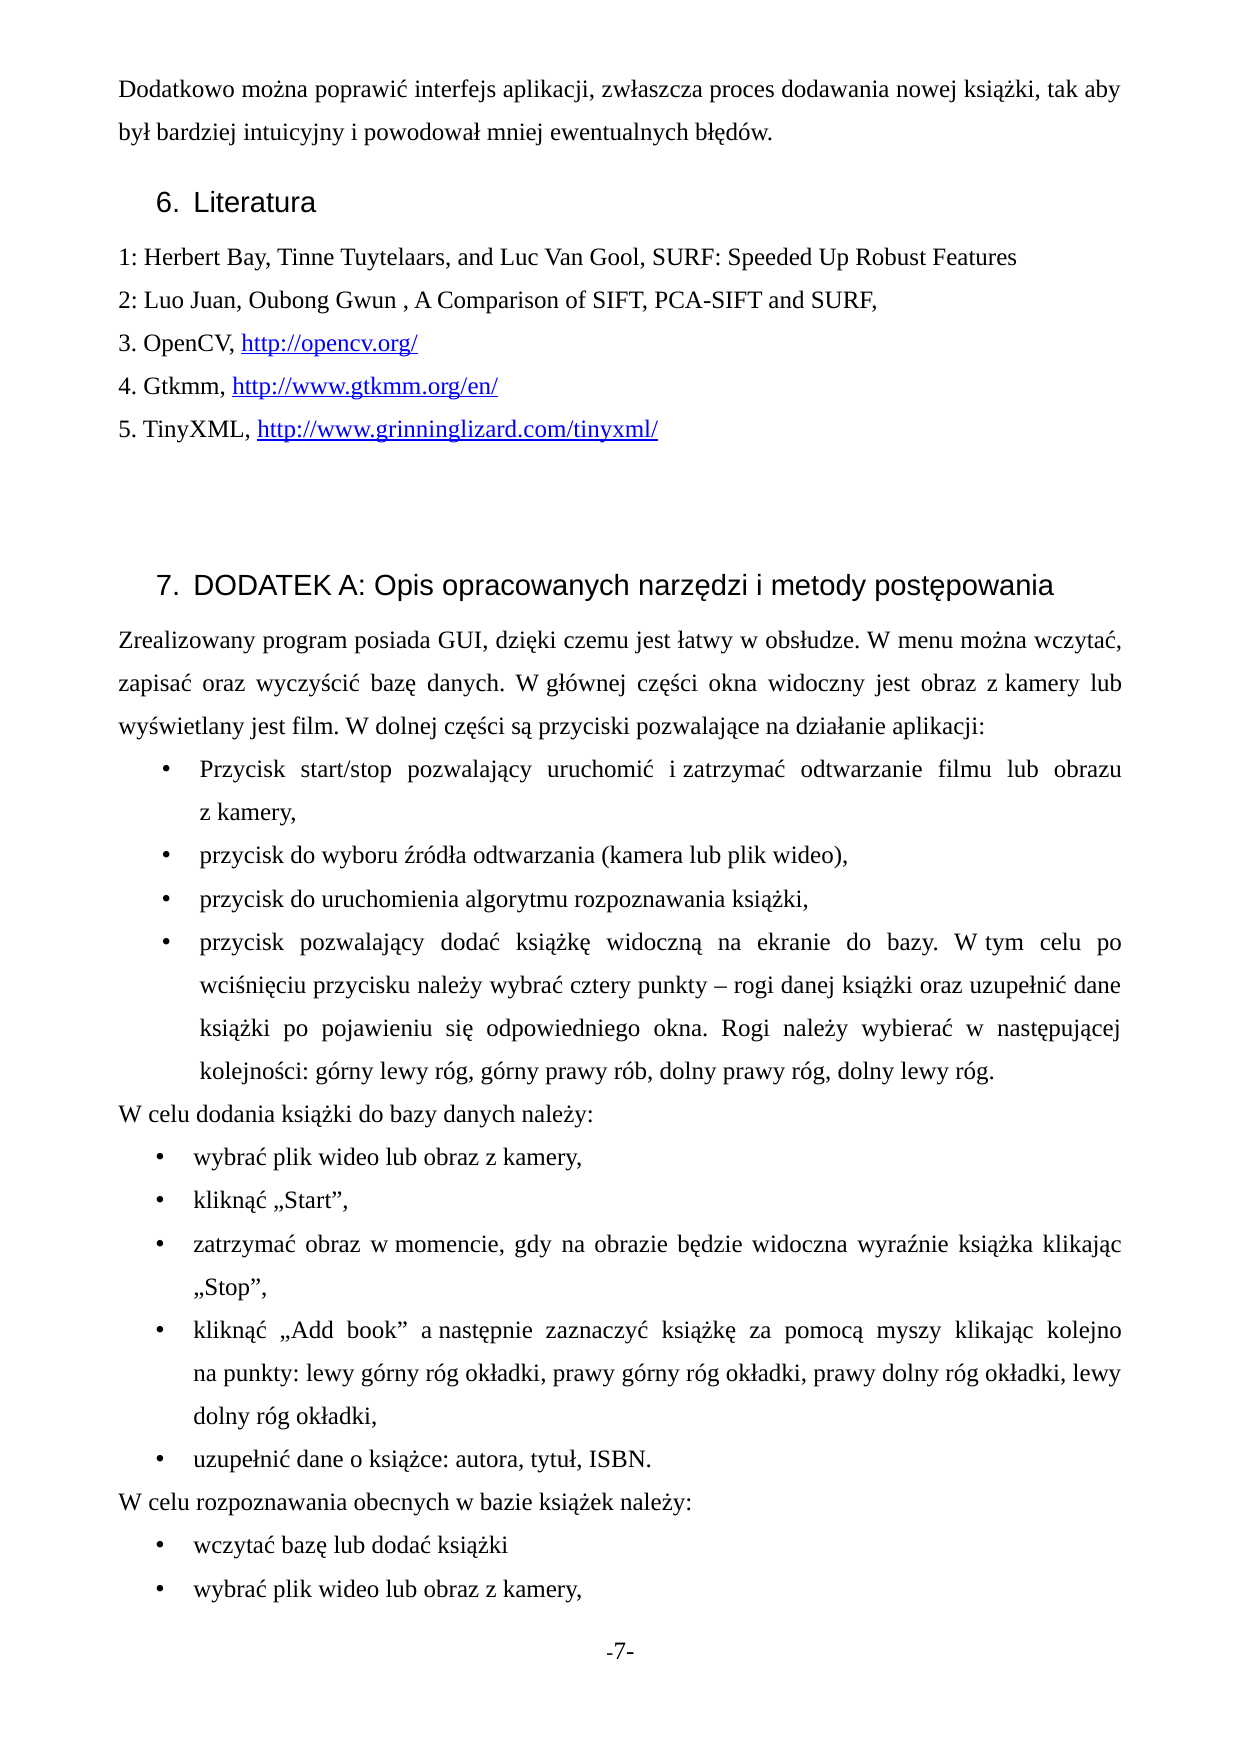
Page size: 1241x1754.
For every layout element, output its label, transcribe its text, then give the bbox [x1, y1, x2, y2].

list uzupełnić dane o książce: autora, tytuł, ISBN. [156, 1444, 1122, 1473]
text W celu rozpoznawania obecnych w bazie książek należy: [118, 1487, 1122, 1516]
list wybrać plik wideo lub obraz z kamery, [156, 1142, 1122, 1171]
text 3. OpenCV, http://opencv.org/ [118, 328, 1122, 357]
text 4. Gtkmm, http://www.gtkmm.org/en/ [118, 371, 1122, 400]
text 2: Luo Juan, Oubong Gwun , A Comparison of SIFT, PCA-SIFT and SURF, [118, 285, 1122, 313]
list przycisk do wyboru źródła odtwarzania (kamera lub plik wideo), [162, 841, 1122, 869]
list kliknąć „Start”, [156, 1186, 1122, 1214]
text Zrealizowany program posiada GUI, dzięki czemu jest łatwy w obsłudze. W menu można wczytać, zapisać oraz wyczyścić bazę danych. W głównej części okna widoczny jest obraz z kamery lub wyświetlany jest film. W dolnej części są przyciski pozwalające na działanie aplikacji: [118, 625, 1122, 740]
list przycisk pozwalający dodać książkę widoczną na ekranie do bazy. W tym celu po wciśnięciu przycisku należy wybrać cztery punkty – rogi danej książki oraz uzupełnić dane książki po pojawieniu się odpowiedniego okna. Rogi należy wybierać w następującej kolejności: górny lewy róg, górny prawy rób, dolny prawy róg, dolny lewy róg. [162, 927, 1122, 1085]
text 1: Herbert Bay, Tinne Tuytelaars, and Luc Van Gool, SURF: Speeded Up Robust Features [118, 242, 1122, 270]
list zatrzymać obraz w momencie, gdy na obrazie będzie widoczna wyraźnie książka klikając „Stop”, [156, 1229, 1122, 1301]
text 5. TinyXML, http://www.grinninglizard.com/tinyxml/ [118, 414, 1122, 443]
list wczytać bazę lub dodać książki [156, 1531, 1122, 1559]
list przycisk do uruchomienia algorytmu rozpoznawania książki, [162, 884, 1122, 912]
subtitle DODATEK A: Opis opracowanych narzędzi i metody postępowania [156, 568, 1122, 602]
list kliknąć „Add book” a następnie zaznaczyć książkę za pomocą myszy klikając kolejno na punkty: lewy górny róg okładki, prawy górny róg okładki, prawy dolny róg okładki, lewy dolny róg okładki, [156, 1315, 1122, 1430]
subtitle Literatura [156, 185, 1122, 218]
text Dodatkowo można poprawić interfejs aplikacji, zwłaszcza proces dodawania nowej książki, tak aby był bardziej intuicyjny i powodował mniej ewentualnych błędów. [118, 74, 1122, 146]
list Przycisk start/stop pozwalający uruchomić i zatrzymać odtwarzanie filmu lub obrazu z kamery, [162, 754, 1122, 826]
list wybrać plik wideo lub obraz z kamery, [156, 1574, 1122, 1602]
text W celu dodania książki do bazy danych należy: [118, 1099, 1122, 1128]
